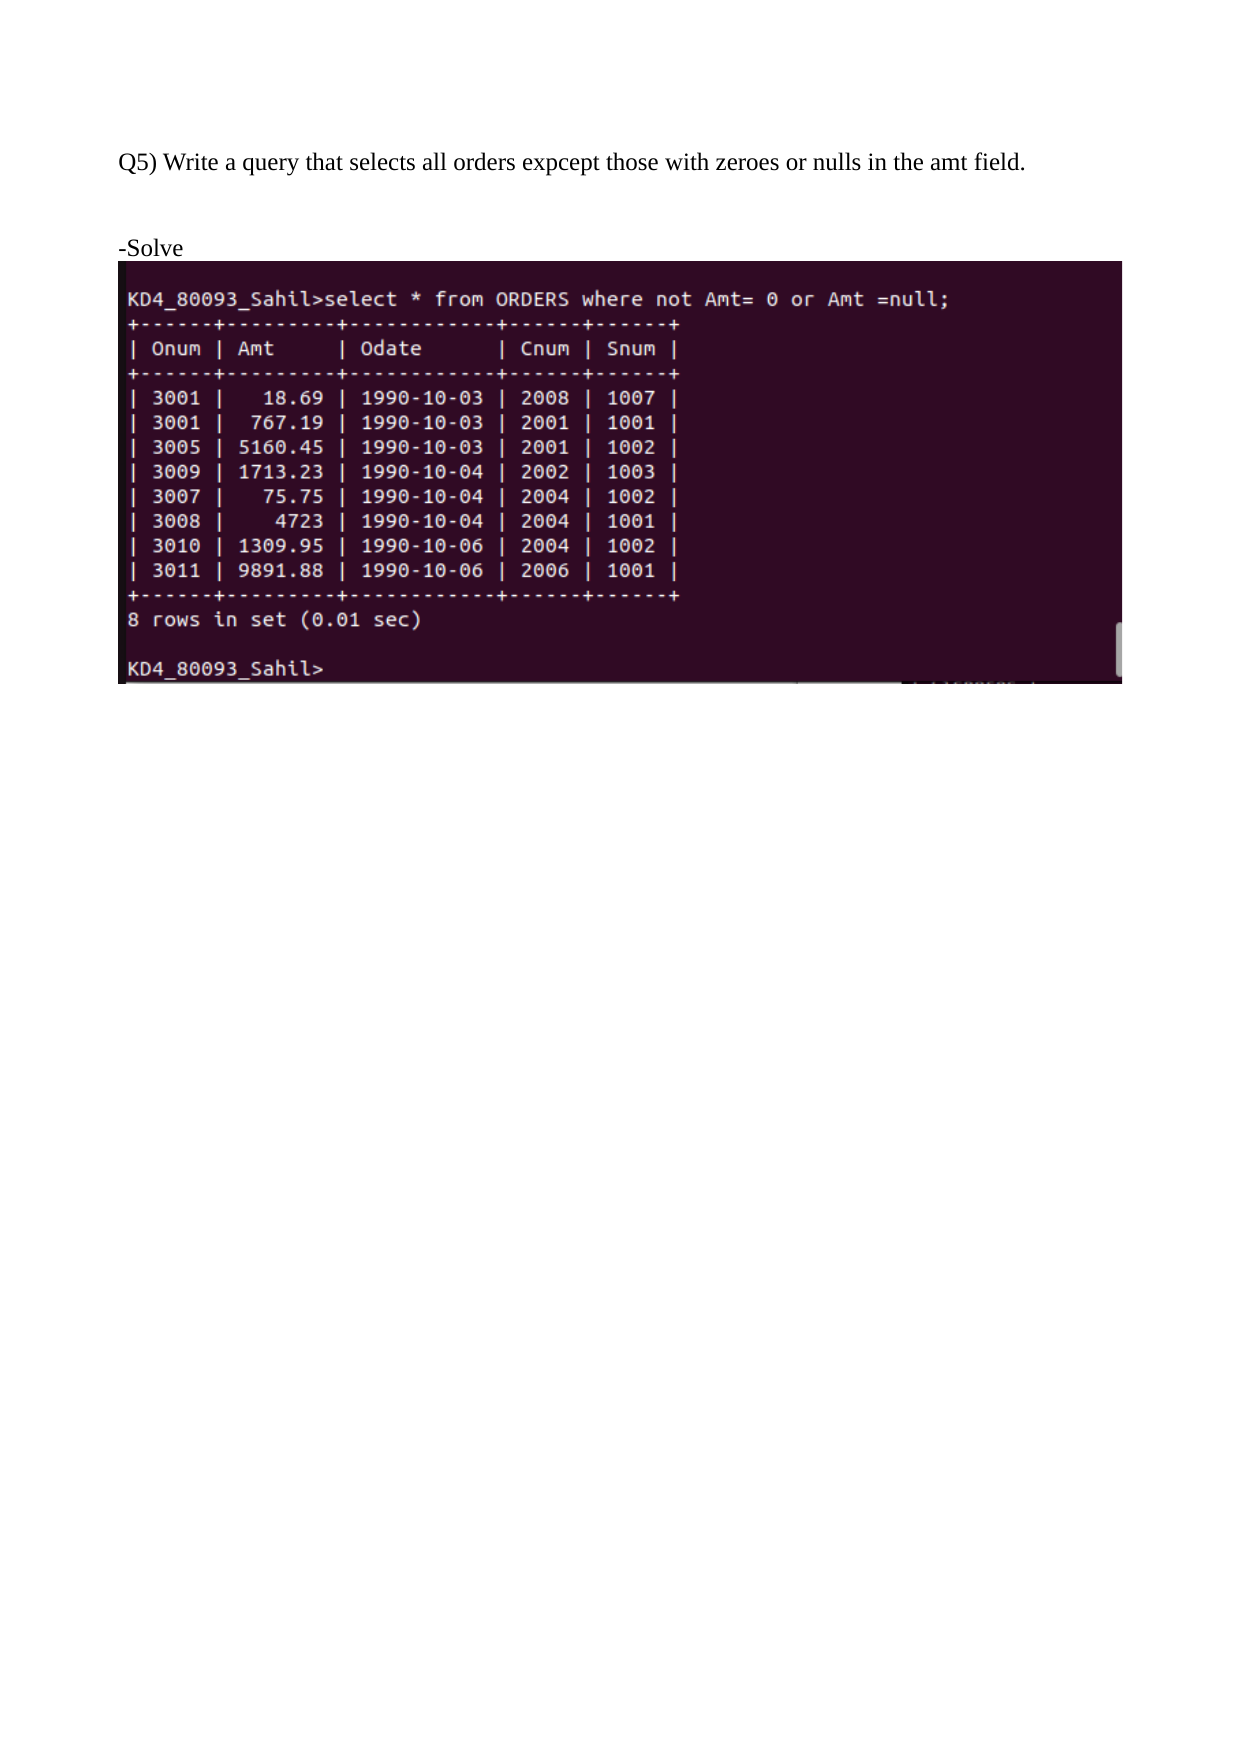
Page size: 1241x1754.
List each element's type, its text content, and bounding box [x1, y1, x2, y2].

text Q5) Write a query that selects all orders expcept those with zeroes or nulls in the amt field. [118, 147, 1122, 176]
text -Solve [118, 233, 1122, 261]
picture [118, 261, 1123, 684]
